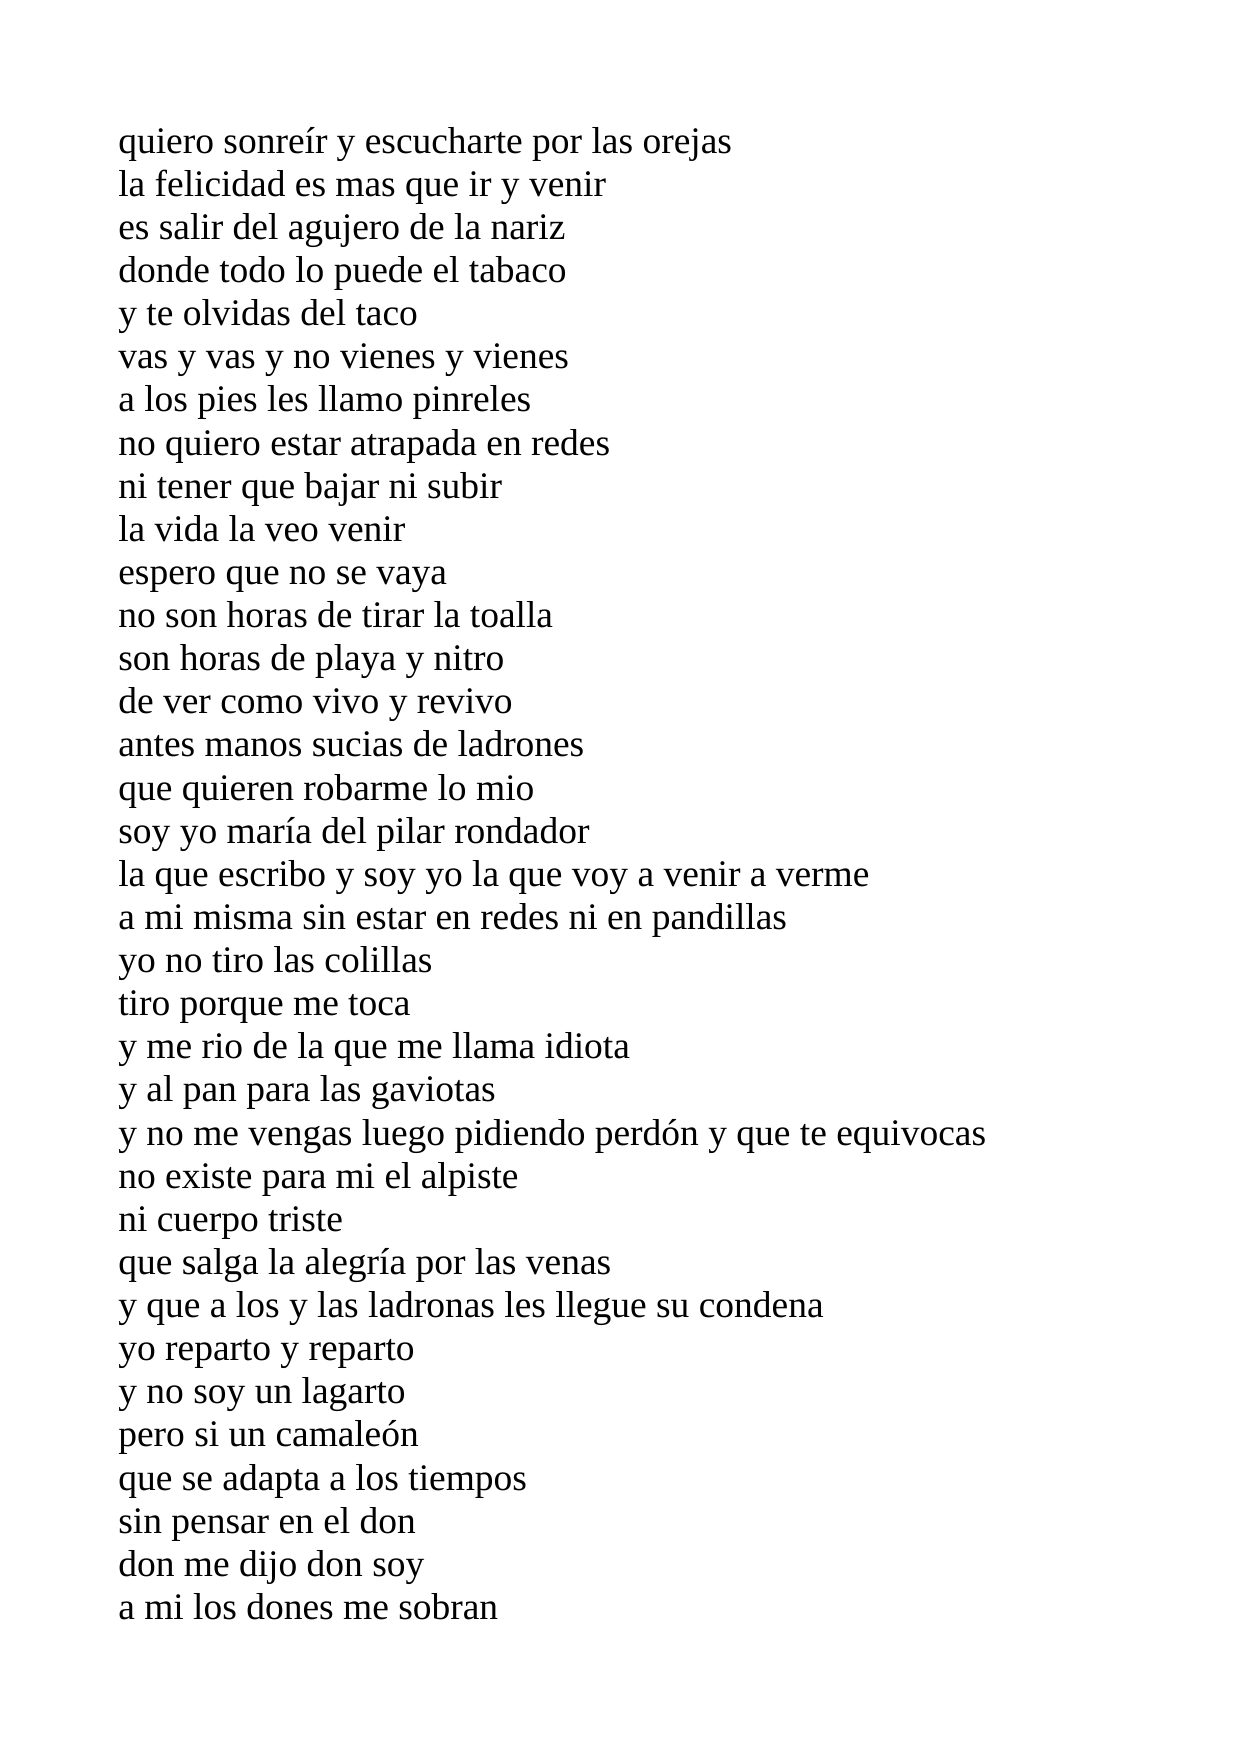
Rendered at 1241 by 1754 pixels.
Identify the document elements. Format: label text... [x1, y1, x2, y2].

text es salir del agujero de la nariz [118, 204, 1122, 247]
text espero que no se vaya [118, 549, 1122, 592]
text vas y vas y no vienes y vienes [118, 334, 1122, 377]
text soy yo maría del pilar rondador [118, 808, 1122, 851]
text y no me vengas luego pidiendo perdón y que te equivocas [118, 1110, 1122, 1153]
text tiro porque me toca [118, 981, 1122, 1024]
text quiero sonreír y escucharte por las orejas [118, 118, 1122, 161]
text yo no tiro las colillas [118, 937, 1122, 981]
text y al pan para las gaviotas [118, 1067, 1122, 1110]
text la que escribo y soy yo la que voy a venir a verme [118, 851, 1122, 894]
text y no soy un lagarto [118, 1369, 1122, 1412]
text la felicidad es mas que ir y venir [118, 161, 1122, 204]
text antes manos sucias de ladrones [118, 722, 1122, 765]
text donde todo lo puede el tabaco [118, 247, 1122, 291]
text a mi los dones me sobran [118, 1584, 1122, 1627]
text ni tener que bajar ni subir [118, 463, 1122, 506]
text y que a los y las ladronas les llegue su condena [118, 1282, 1122, 1326]
text son horas de playa y nitro [118, 636, 1122, 679]
text de ver como vivo y revivo [118, 679, 1122, 722]
text que quieren robarme lo mio [118, 765, 1122, 808]
text la vida la veo venir [118, 506, 1122, 549]
text pero si un camaleón [118, 1412, 1122, 1455]
text ni cuerpo triste [118, 1196, 1122, 1239]
text no quiero estar atrapada en redes [118, 420, 1122, 463]
text que se adapta a los tiempos [118, 1455, 1122, 1498]
text y me rio de la que me llama idiota [118, 1024, 1122, 1067]
text a los pies les llamo pinreles [118, 377, 1122, 420]
text no son horas de tirar la toalla [118, 592, 1122, 636]
text don me dijo don soy [118, 1541, 1122, 1584]
text que salga la alegría por las venas [118, 1239, 1122, 1282]
text a mi misma sin estar en redes ni en pandillas [118, 894, 1122, 937]
text yo reparto y reparto [118, 1326, 1122, 1369]
text sin pensar en el don [118, 1498, 1122, 1541]
text no existe para mi el alpiste [118, 1153, 1122, 1196]
text y te olvidas del taco [118, 291, 1122, 334]
